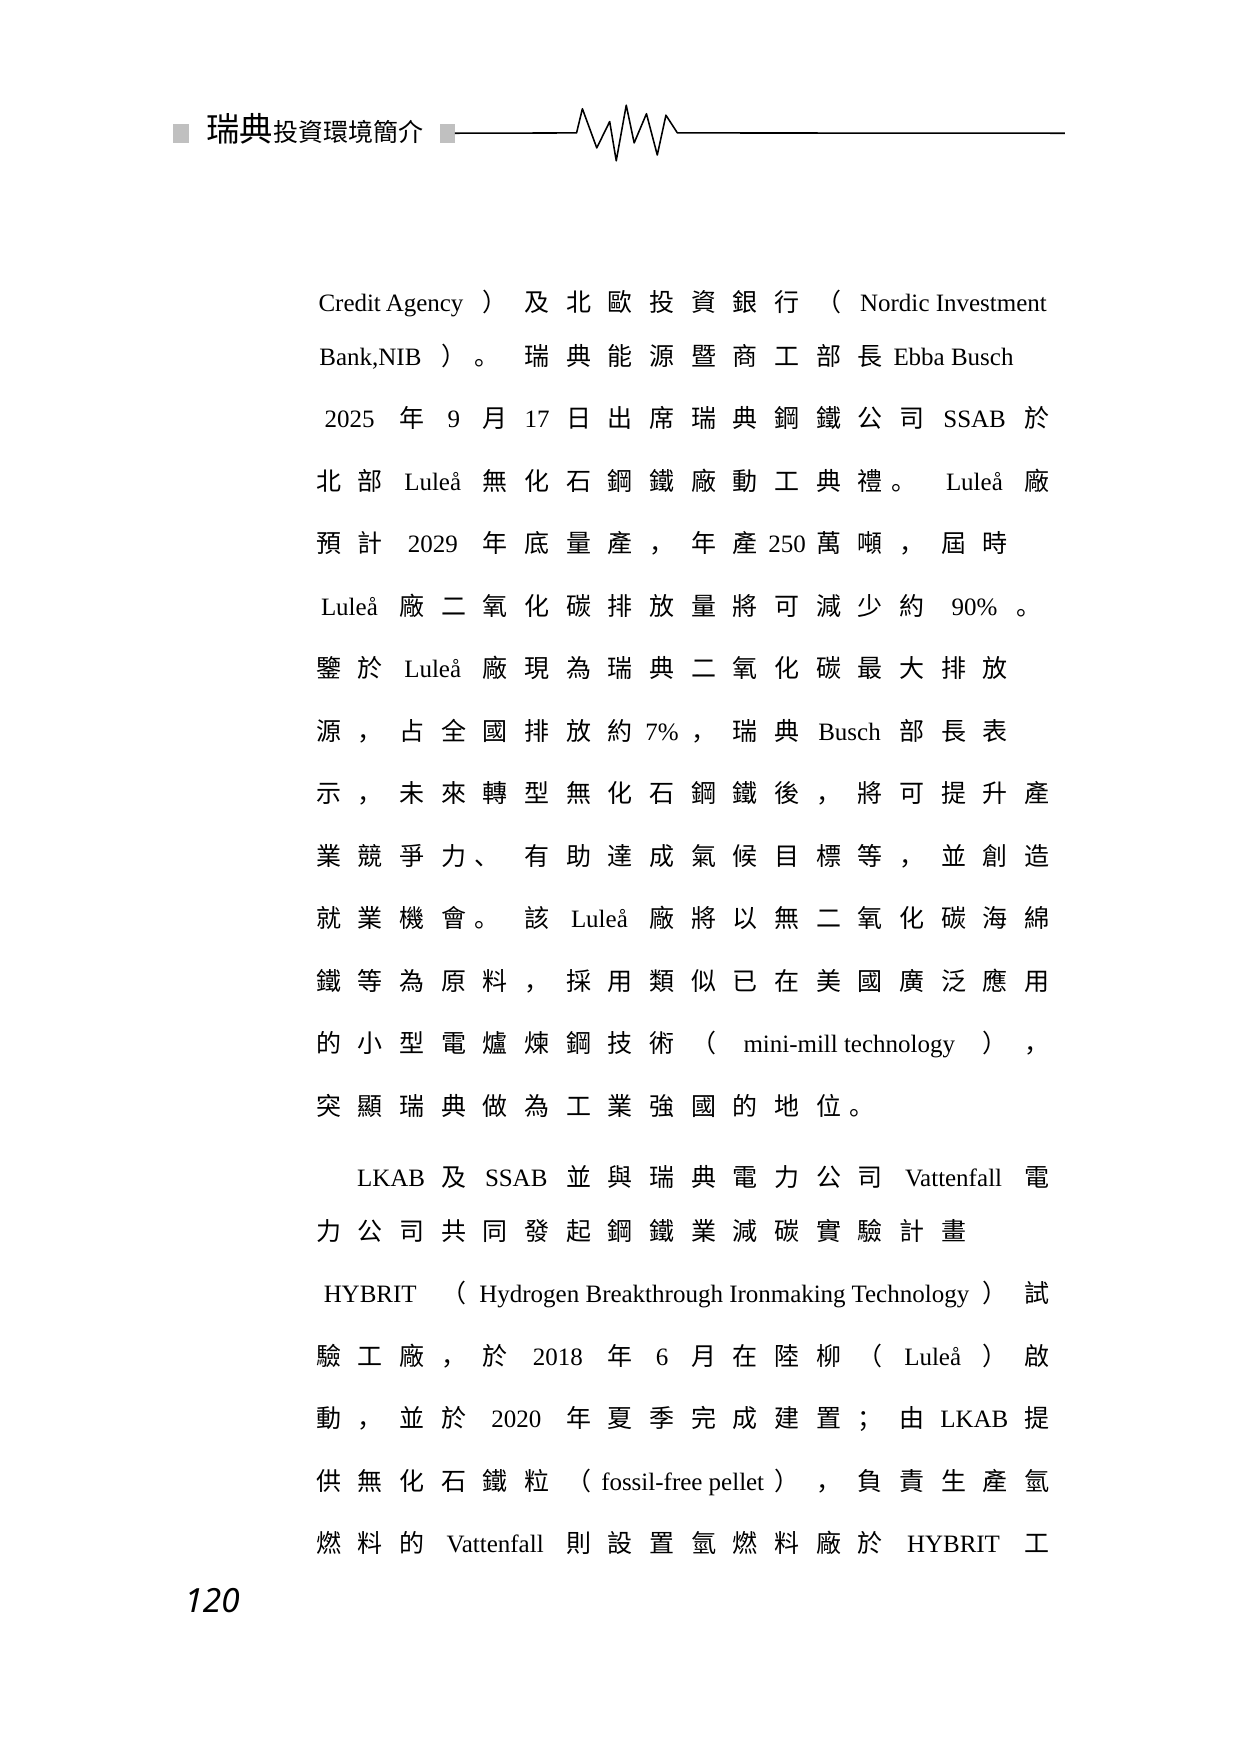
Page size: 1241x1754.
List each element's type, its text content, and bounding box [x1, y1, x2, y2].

text LKAB及SSAB並與瑞典電力公司Vattenfall電力公司共同發起鋼鐵業減碳實驗計畫HYBRIT（Hydrogen Breakthrough Ironmaking Technology）試驗工廠，於2018年6月在陸柳（Luleå）啟動，並於2020年夏季完成建置；由LKAB提供無化石鐵粒（fossil-free pellet），負責生產氫燃料的Vattenfall則設置氫燃料廠於HYBRIT工 [281, 1125, 1058, 1563]
text Credit Agency）及北歐投資銀行（Nordic Investment Bank,NIB）。瑞典能源暨商工部長Ebba Busch 2025年9月17日出席瑞典鋼鐵公司SSAB於北部Luleå無化石鋼鐵廠動工典禮。Luleå廠預計2029年底量產，年產250萬噸，屆時Luleå廠二氧化碳排放量將可減少約90%。鑒於Luleå廠現為瑞典二氧化碳最大排放源，占全國排放約7%，瑞典Busch部長表示，未來轉型無化石鋼鐵後，將可提升產業競爭力、有助達成氣候目標等，並創造就業機會。該Luleå廠將以無二氧化碳海綿鐵等為原料，採用類似已在美國廣泛應用的小型電爐煉鋼技術（mini-mill technology），突顯瑞典做為工業強國的地位。 [281, 250, 1058, 1125]
